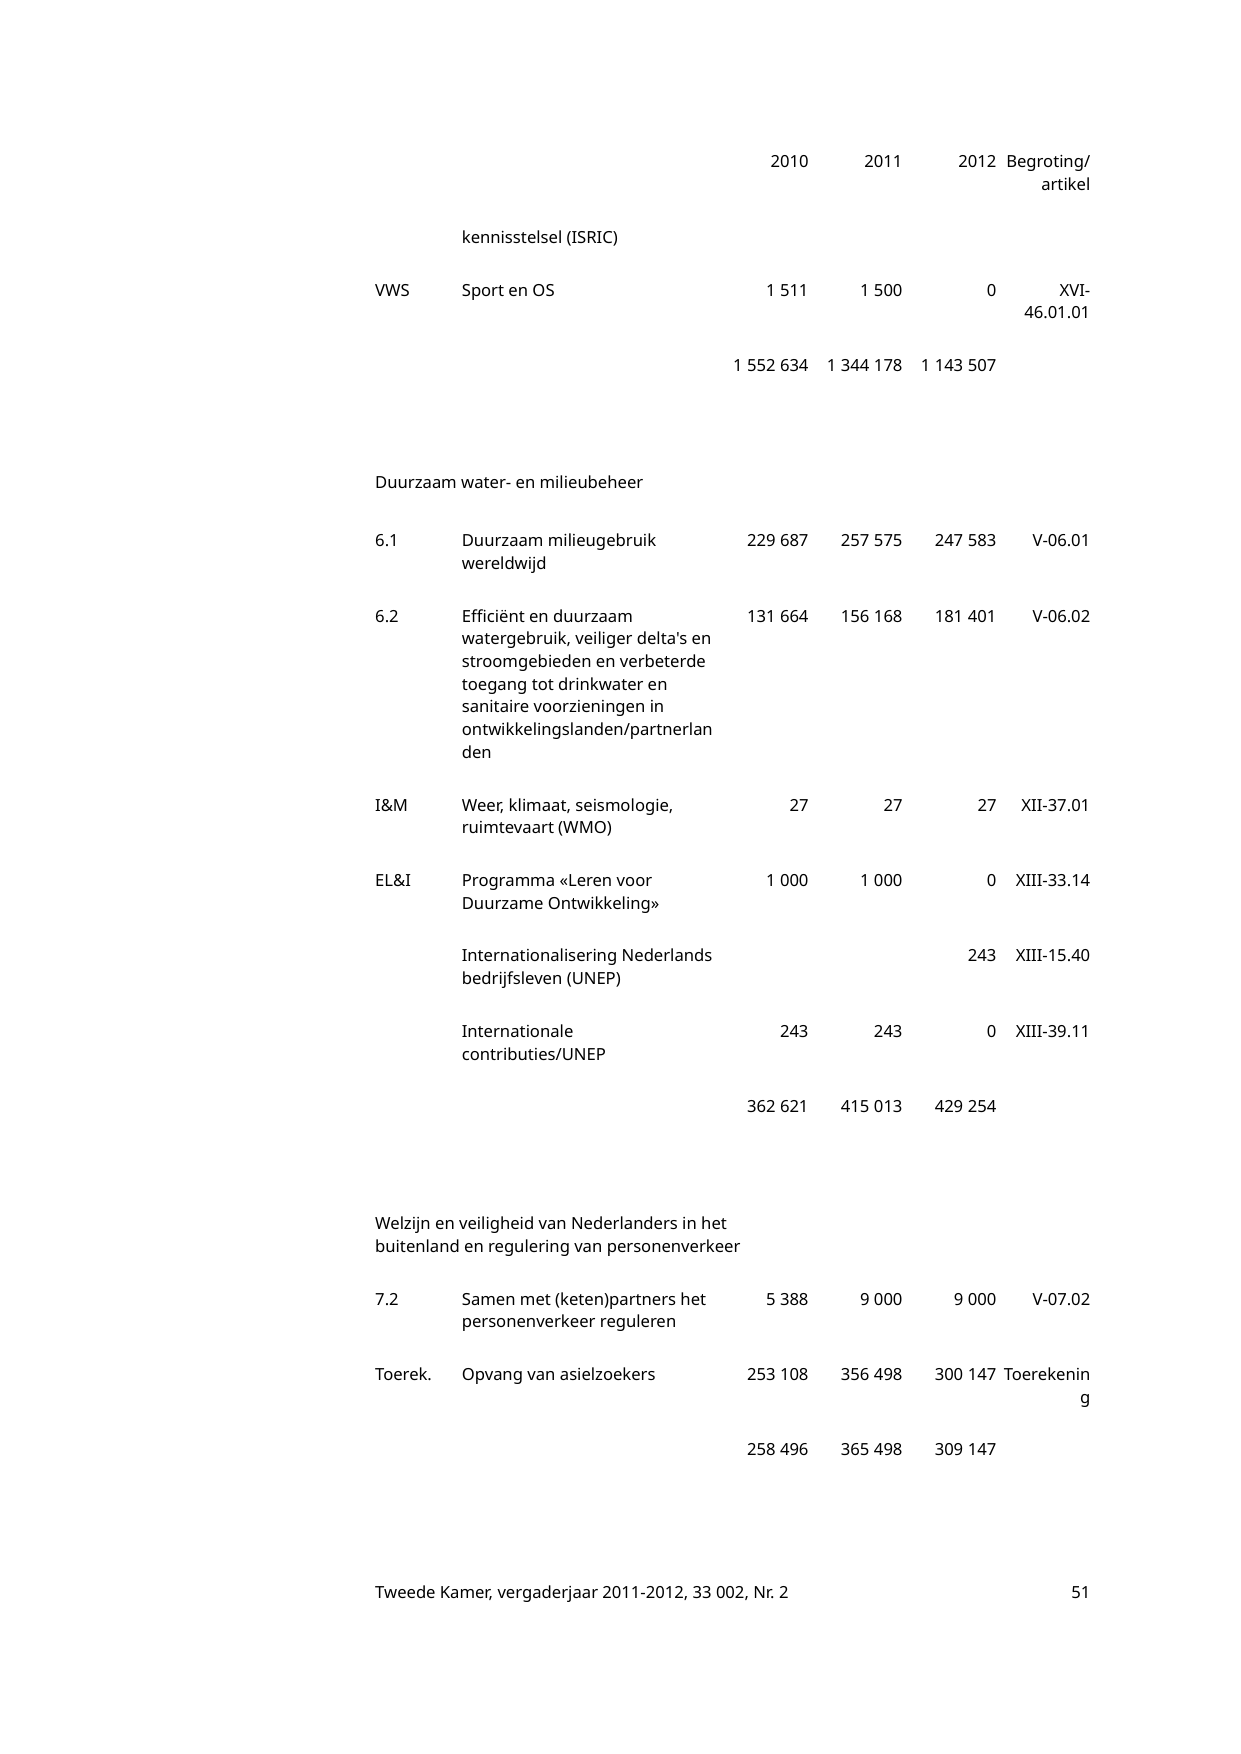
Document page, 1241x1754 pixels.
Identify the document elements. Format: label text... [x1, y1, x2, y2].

table_cell [808, 1212, 902, 1287]
table_cell 1 000 [808, 869, 902, 944]
table_cell 6.2 [375, 604, 462, 793]
table_cell [996, 225, 1090, 278]
table_cell [808, 225, 902, 278]
table_cell Weer, klimaat, seismologie, ruimtevaart (WMO) [462, 793, 714, 869]
table_cell 253 108 [714, 1363, 808, 1438]
table_header [462, 150, 714, 225]
table_cell Opvang van asielzoekers [462, 1363, 714, 1438]
table_cell 243 [808, 1020, 902, 1095]
table_cell 1 552 634 [714, 354, 808, 412]
table_cell [902, 470, 996, 529]
table_cell XVI-46.01.01 [996, 278, 1090, 353]
table_cell [462, 1153, 714, 1212]
table_cell 258 496 [714, 1438, 808, 1496]
table_cell 0 [902, 278, 996, 353]
table_cell 243 [902, 944, 996, 1019]
table_cell [462, 1438, 714, 1496]
table_cell [714, 225, 808, 278]
table_cell [375, 225, 462, 278]
table_cell I&M [375, 793, 462, 869]
table_cell [808, 412, 902, 470]
table_cell [462, 1095, 714, 1153]
table_cell V-06.01 [996, 529, 1090, 604]
table_cell [375, 354, 462, 412]
table_cell [375, 944, 462, 1019]
table_cell 415 013 [808, 1095, 902, 1153]
table_cell [375, 1020, 462, 1095]
table_cell 27 [808, 793, 902, 869]
table_cell [996, 1095, 1090, 1153]
table_cell V-07.02 [996, 1287, 1090, 1363]
table_cell 0 [902, 1020, 996, 1095]
table_cell 5 388 [714, 1287, 808, 1363]
table_cell 1 511 [714, 278, 808, 353]
table_cell 356 498 [808, 1363, 902, 1438]
table_cell [714, 412, 808, 470]
table_cell 429 254 [902, 1095, 996, 1153]
table_cell 257 575 [808, 529, 902, 604]
table_cell Internationalisering Nederlands bedrijfsleven (UNEP) [462, 944, 714, 1019]
table_cell 247 583 [902, 529, 996, 604]
table_cell 9 000 [808, 1287, 902, 1363]
table_cell Programma «Leren voor Duurzame Ontwikkeling» [462, 869, 714, 944]
table_cell [902, 1153, 996, 1212]
table_cell 6.1 [375, 529, 462, 604]
table_cell 1 000 [714, 869, 808, 944]
table_cell Internationale contributies/UNEP [462, 1020, 714, 1095]
table_cell 156 168 [808, 604, 902, 793]
table_cell XIII-15.40 [996, 944, 1090, 1019]
table_cell [996, 354, 1090, 412]
table_cell EL&I [375, 869, 462, 944]
table_cell [375, 1095, 462, 1153]
table_cell Welzijn en veiligheid van Nederlanders in het buitenland en regulering van personenverkeer [375, 1212, 808, 1287]
table_cell V-06.02 [996, 604, 1090, 793]
table_cell [714, 944, 808, 1019]
table_cell [902, 412, 996, 470]
table_cell [375, 412, 462, 470]
table_cell [902, 225, 996, 278]
table_cell XII-37.01 [996, 793, 1090, 869]
table_header 2011 [808, 150, 902, 225]
table_cell Samen met (keten)partners het personenverkeer reguleren [462, 1287, 714, 1363]
table_cell 27 [714, 793, 808, 869]
table_cell 362 621 [714, 1095, 808, 1153]
table_cell 1 344 178 [808, 354, 902, 412]
table_cell [808, 470, 902, 529]
table_cell VWS [375, 278, 462, 353]
table_cell [996, 1438, 1090, 1496]
table_cell [996, 412, 1090, 470]
table_cell Sport en OS [462, 278, 714, 353]
table_cell 229 687 [714, 529, 808, 604]
table_cell [808, 1153, 902, 1212]
table_cell 181 401 [902, 604, 996, 793]
table_cell [714, 470, 808, 529]
table_cell [375, 1153, 462, 1212]
table_cell [714, 1153, 808, 1212]
table_cell Toerek. [375, 1363, 462, 1438]
table_cell [902, 1212, 996, 1287]
table_cell 365 498 [808, 1438, 902, 1496]
table_cell 1 143 507 [902, 354, 996, 412]
table_cell 9 000 [902, 1287, 996, 1363]
table_cell XIII-39.11 [996, 1020, 1090, 1095]
table_cell Duurzaam water- en milieubeheer [375, 470, 714, 529]
table_cell [996, 470, 1090, 529]
table_cell 7.2 [375, 1287, 462, 1363]
table_cell kennisstelsel (ISRIC) [462, 225, 714, 278]
table_header Begroting/artikel [996, 150, 1090, 225]
table_cell Toerekening [996, 1363, 1090, 1438]
table_cell 131 664 [714, 604, 808, 793]
table_cell 27 [902, 793, 996, 869]
table_cell [996, 1153, 1090, 1212]
table_cell [375, 1438, 462, 1496]
table_header 2012 [902, 150, 996, 225]
table_cell 1 500 [808, 278, 902, 353]
table_cell Efficiënt en duurzaam watergebruik, veiliger delta's en stroomgebieden en verbeterde toegang tot drinkwater en sanitaire voorzieningen in ontwikkelingslanden/partnerlanden [462, 604, 714, 793]
table_cell 243 [714, 1020, 808, 1095]
table_cell 0 [902, 869, 996, 944]
table_cell [462, 412, 714, 470]
table_cell 300 147 [902, 1363, 996, 1438]
table_cell 309 147 [902, 1438, 996, 1496]
table_cell [808, 944, 902, 1019]
table_cell [462, 354, 714, 412]
table_cell [996, 1212, 1090, 1287]
table_cell XIII-33.14 [996, 869, 1090, 944]
table_cell Duurzaam milieugebruik wereldwijd [462, 529, 714, 604]
table_header [375, 150, 462, 225]
table_header 2010 [714, 150, 808, 225]
